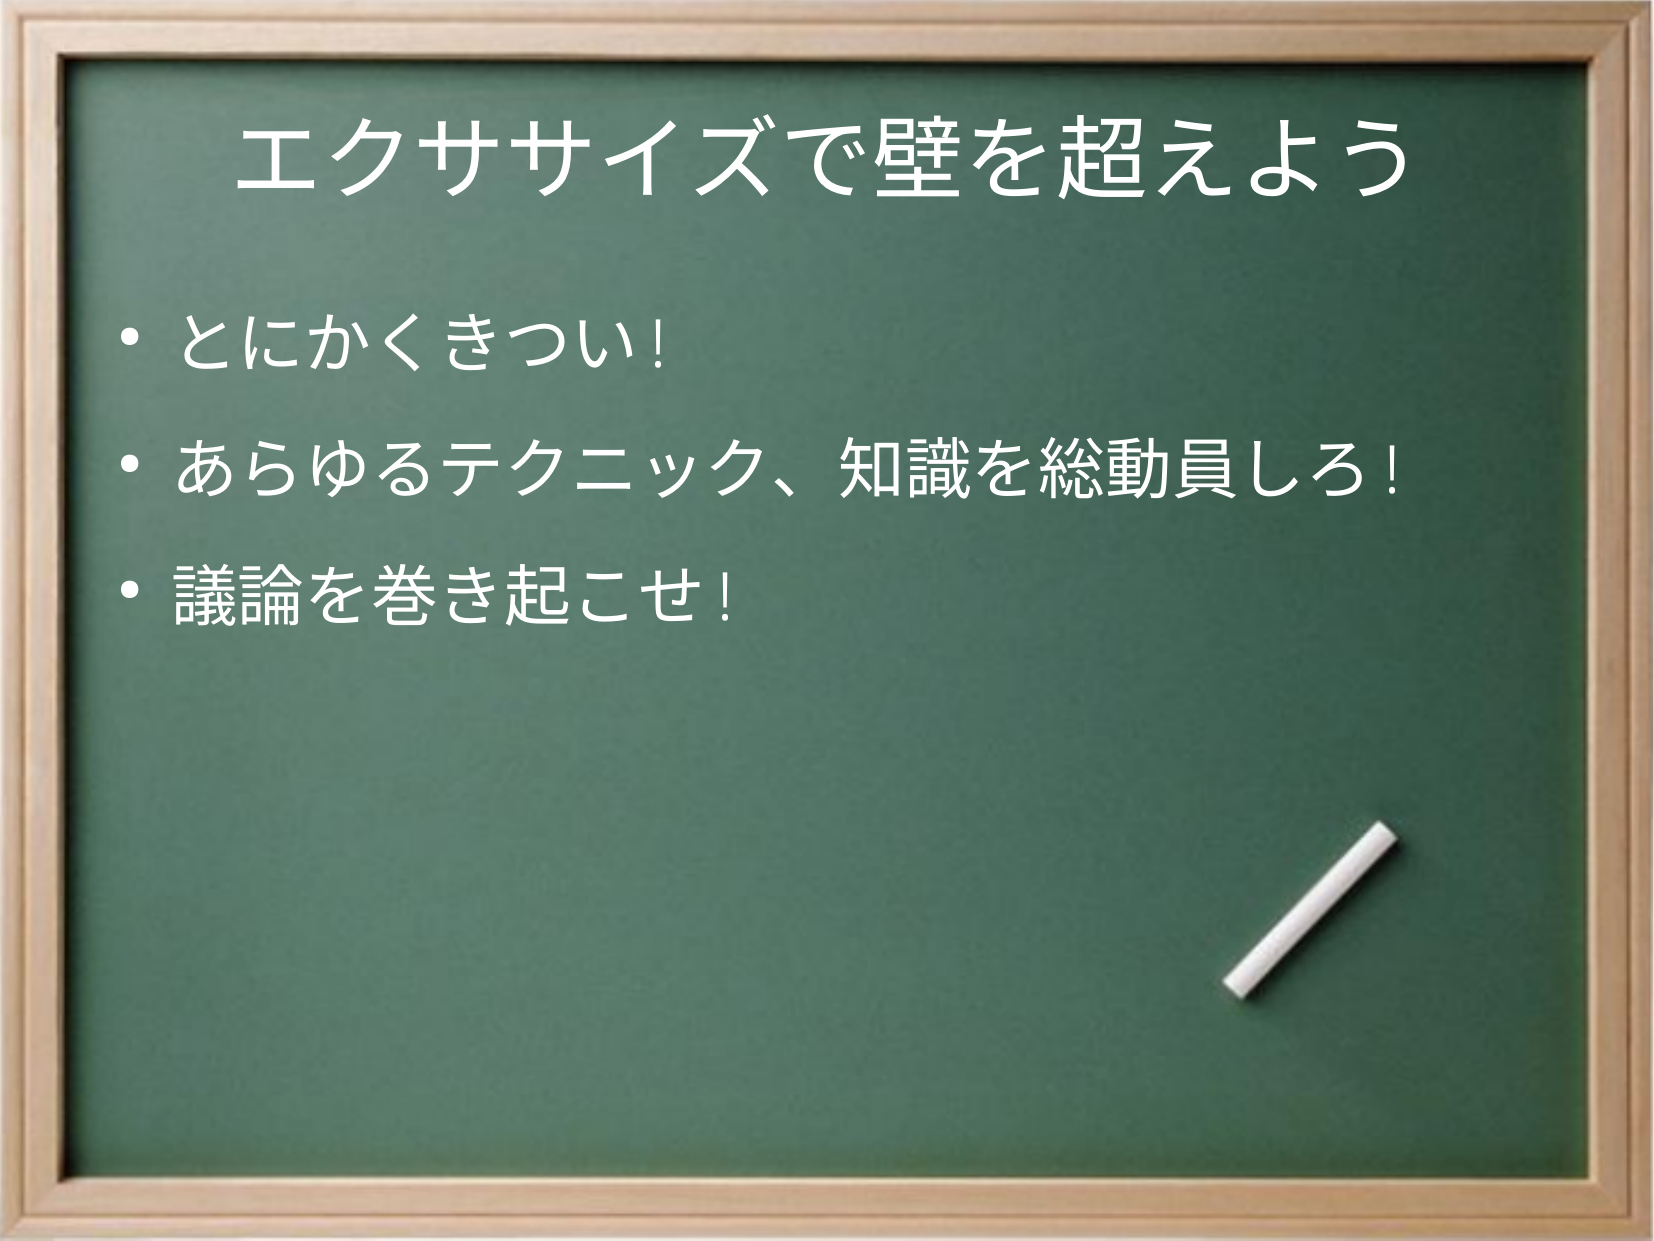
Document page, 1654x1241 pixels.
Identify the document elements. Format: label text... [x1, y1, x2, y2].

list とにかくきつい! あらゆるテクニック、知識を総動員しろ! 議論を巻き起こせ! [82, 290, 1571, 1094]
picture [0, 0, 1654, 1241]
title エクササイズで壁を超えよう [82, 56, 1571, 250]
